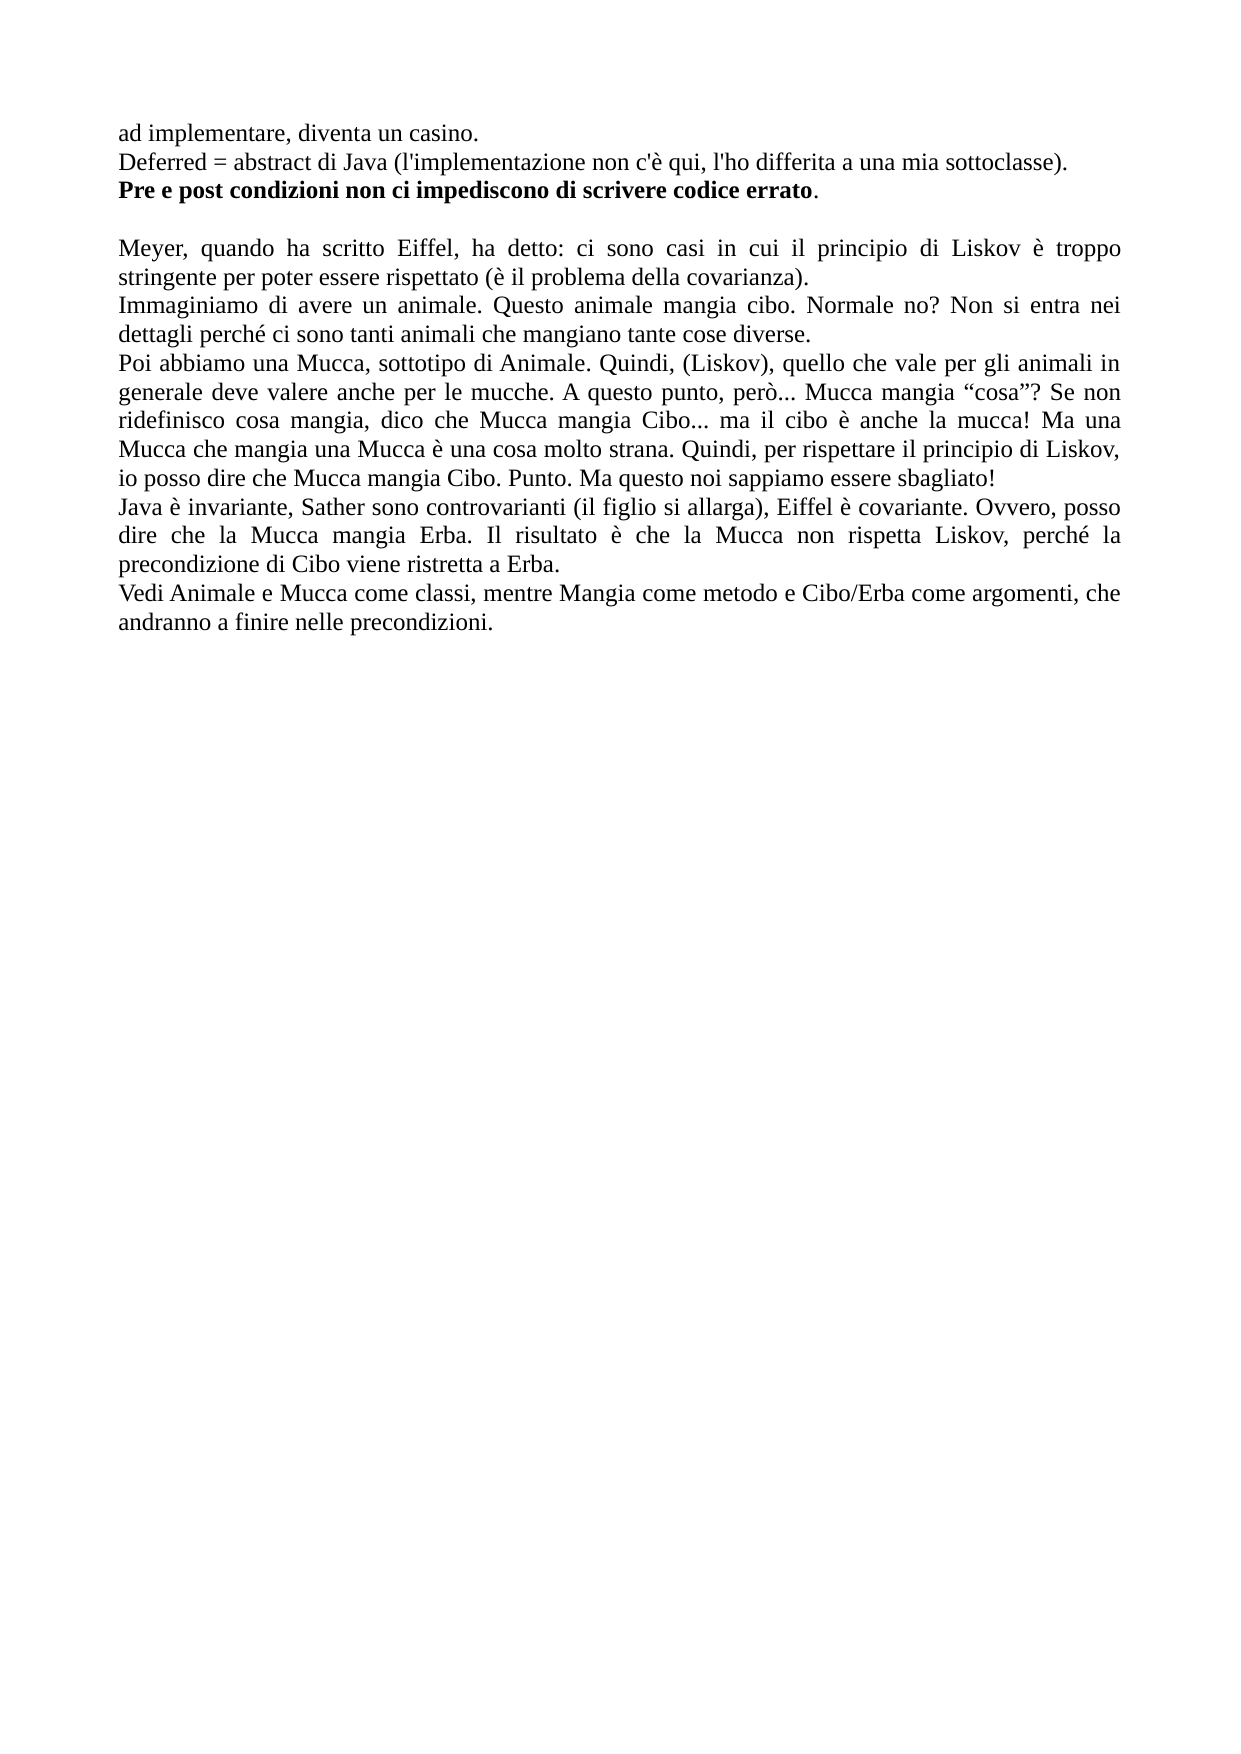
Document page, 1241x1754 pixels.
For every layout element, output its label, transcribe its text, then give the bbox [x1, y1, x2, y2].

text Vedi Animale e Mucca come classi, mentre Mangia come metodo e Cibo/Erba come argomenti, che andranno a finire nelle precondizioni. [118, 578, 1122, 636]
text Immaginiamo di avere un animale. Questo animale mangia cibo. Normale no? Non si entra nei dettagli perché ci sono tanti animali che mangiano tante cose diverse. [118, 291, 1122, 348]
text Deferred = abstract di Java (l'implementazione non c'è qui, l'ho differita a una mia sottoclasse). [118, 147, 1122, 176]
text Java è invariante, Sather sono controvarianti (il figlio si allarga), Eiffel è covariante. Ovvero, posso dire che la Mucca mangia Erba. Il risultato è che la Mucca non rispetta Liskov, perché la precondizione di Cibo viene ristretta a Erba. [118, 492, 1122, 578]
text Pre e post condizioni non ci impediscono di scrivere codice errato. [118, 176, 1122, 204]
text Meyer, quando ha scritto Eiffel, ha detto: ci sono casi in cui il principio di Liskov è troppo stringente per poter essere rispettato (è il problema della covarianza). [118, 233, 1122, 291]
text ad implementare, diventa un casino. [118, 118, 1122, 147]
text Poi abbiamo una Mucca, sottotipo di Animale. Quindi, (Liskov), quello che vale per gli animali in generale deve valere anche per le mucche. A questo punto, però... Mucca mangia “cosa”? Se non ridefinisco cosa mangia, dico che Mucca mangia Cibo... ma il cibo è anche la mucca! Ma una Mucca che mangia una Mucca è una cosa molto strana. Quindi, per rispettare il principio di Liskov, io posso dire che Mucca mangia Cibo. Punto. Ma questo noi sappiamo essere sbagliato! [118, 348, 1122, 492]
